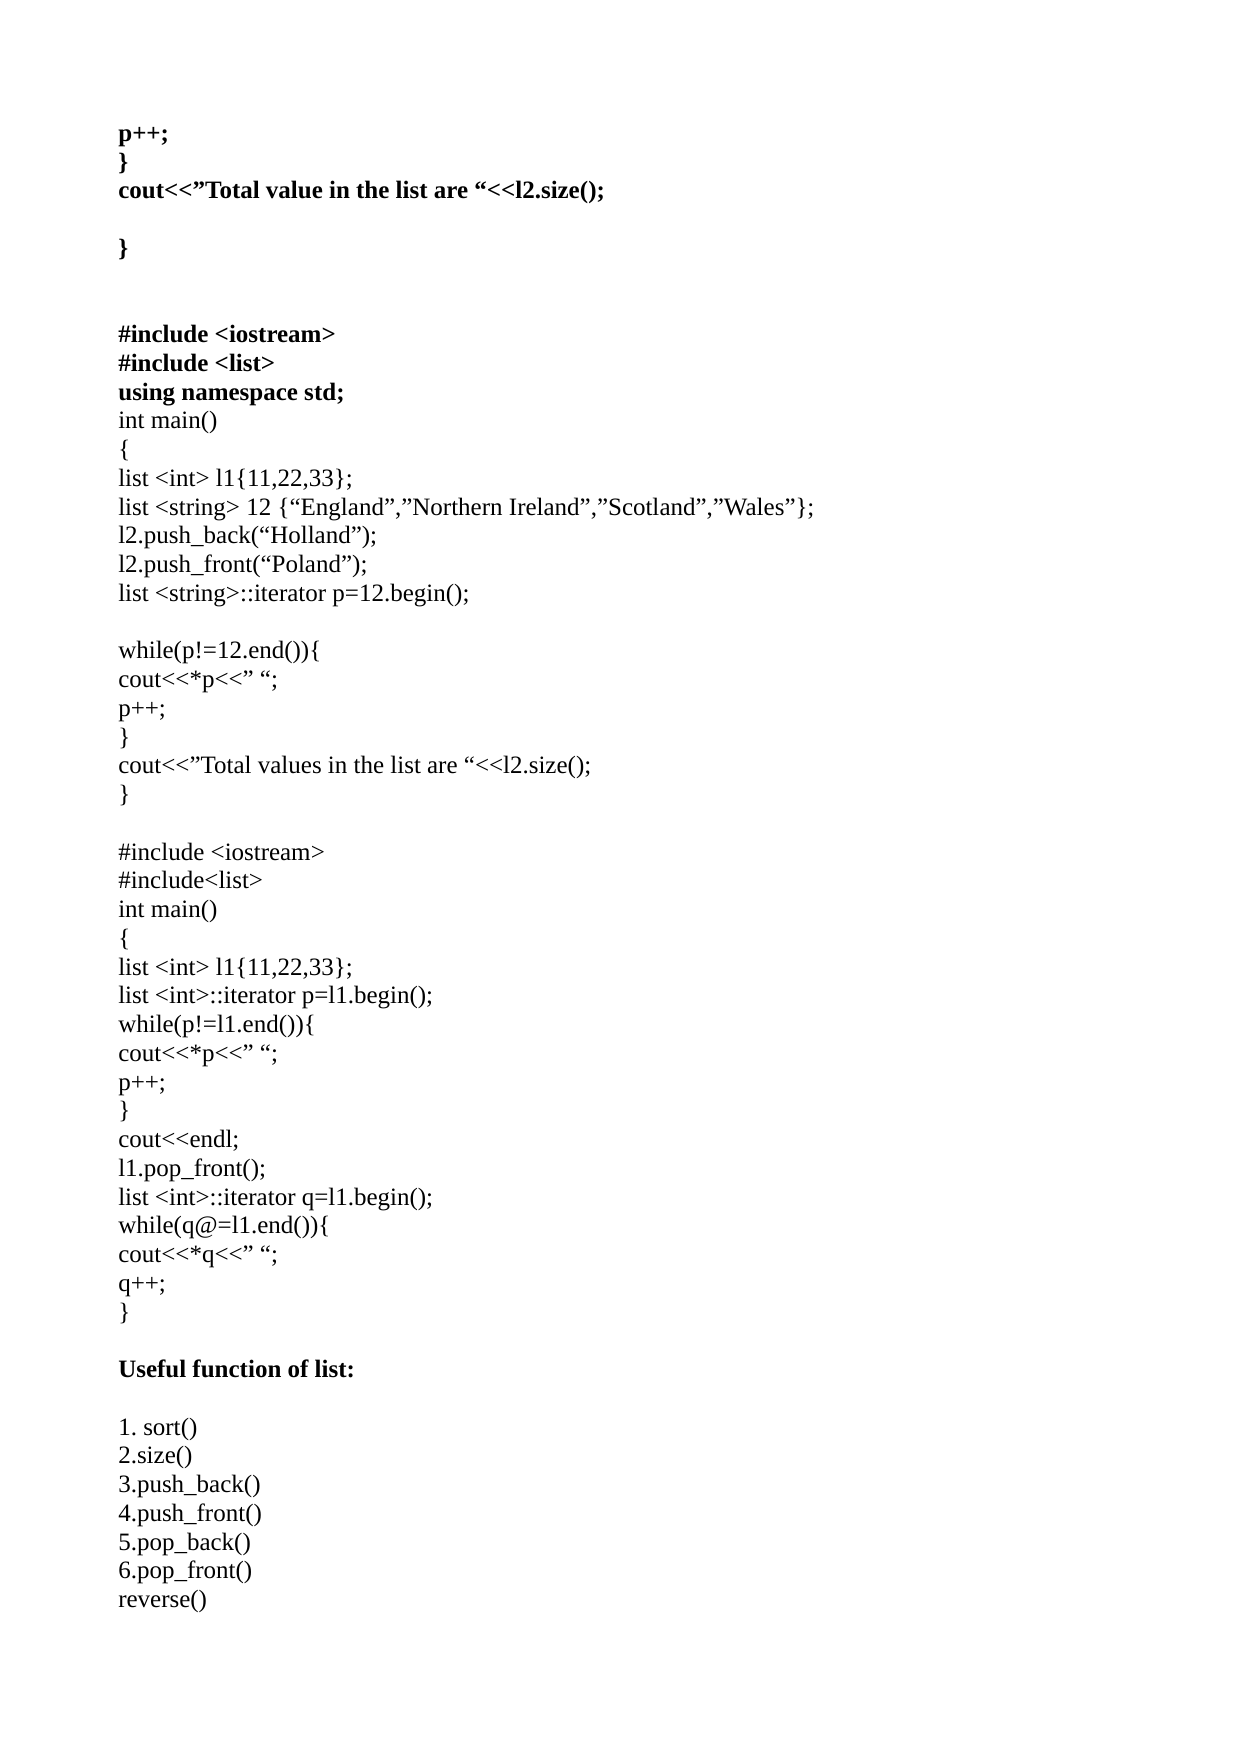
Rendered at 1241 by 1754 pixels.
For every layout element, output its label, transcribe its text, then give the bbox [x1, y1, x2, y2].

text l1.pop_front(); [118, 1153, 1122, 1182]
text list <string>::iterator p=12.begin(); [118, 578, 1122, 607]
text 5.pop_back() [118, 1527, 1122, 1556]
text 6.pop_front() [118, 1556, 1122, 1584]
text cout<<*q<<” “; [118, 1239, 1122, 1268]
text #include <list> [118, 348, 1122, 377]
text list <int> l1{11,22,33}; [118, 463, 1122, 492]
text while(p!=12.end()){ [118, 636, 1122, 664]
text { [118, 434, 1122, 463]
text cout<<*p<<” “; [118, 1038, 1122, 1067]
text { [118, 923, 1122, 952]
text } [118, 722, 1122, 751]
text q++; [118, 1268, 1122, 1297]
text int main() [118, 406, 1122, 434]
text cout<<*p<<” “; [118, 664, 1122, 693]
text cout<<”Total value in the list are “<<l2.size(); [118, 176, 1122, 204]
text } [118, 1096, 1122, 1124]
text Useful function of list: [118, 1354, 1122, 1383]
text cout<<endl; [118, 1124, 1122, 1153]
text } [118, 779, 1122, 808]
text p++; [118, 693, 1122, 722]
text while(p!=l1.end()){ [118, 1009, 1122, 1038]
text #include <iostream> [118, 837, 1122, 866]
text int main() [118, 894, 1122, 923]
text p++; [118, 118, 1122, 147]
text 2.size() [118, 1441, 1122, 1469]
text } [118, 1297, 1122, 1326]
text 3.push_back() [118, 1469, 1122, 1498]
text list <int>::iterator p=l1.begin(); [118, 981, 1122, 1009]
text l2.push_back(“Holland”); [118, 521, 1122, 549]
text #include <iostream> [118, 319, 1122, 348]
text reverse() [118, 1584, 1122, 1613]
text } [118, 233, 1122, 262]
text while(q@=l1.end()){ [118, 1211, 1122, 1239]
text #include<list> [118, 866, 1122, 894]
text p++; [118, 1067, 1122, 1096]
text 1. sort() [118, 1412, 1122, 1441]
text cout<<”Total values in the list are “<<l2.size(); [118, 751, 1122, 779]
text list <int> l1{11,22,33}; [118, 952, 1122, 981]
text l2.push_front(“Poland”); [118, 549, 1122, 578]
text } [118, 147, 1122, 176]
text 4.push_front() [118, 1498, 1122, 1527]
text list <string> 12 {“England”,”Northern Ireland”,”Scotland”,”Wales”}; [118, 492, 1122, 521]
text list <int>::iterator q=l1.begin(); [118, 1182, 1122, 1211]
text using namespace std; [118, 377, 1122, 406]
